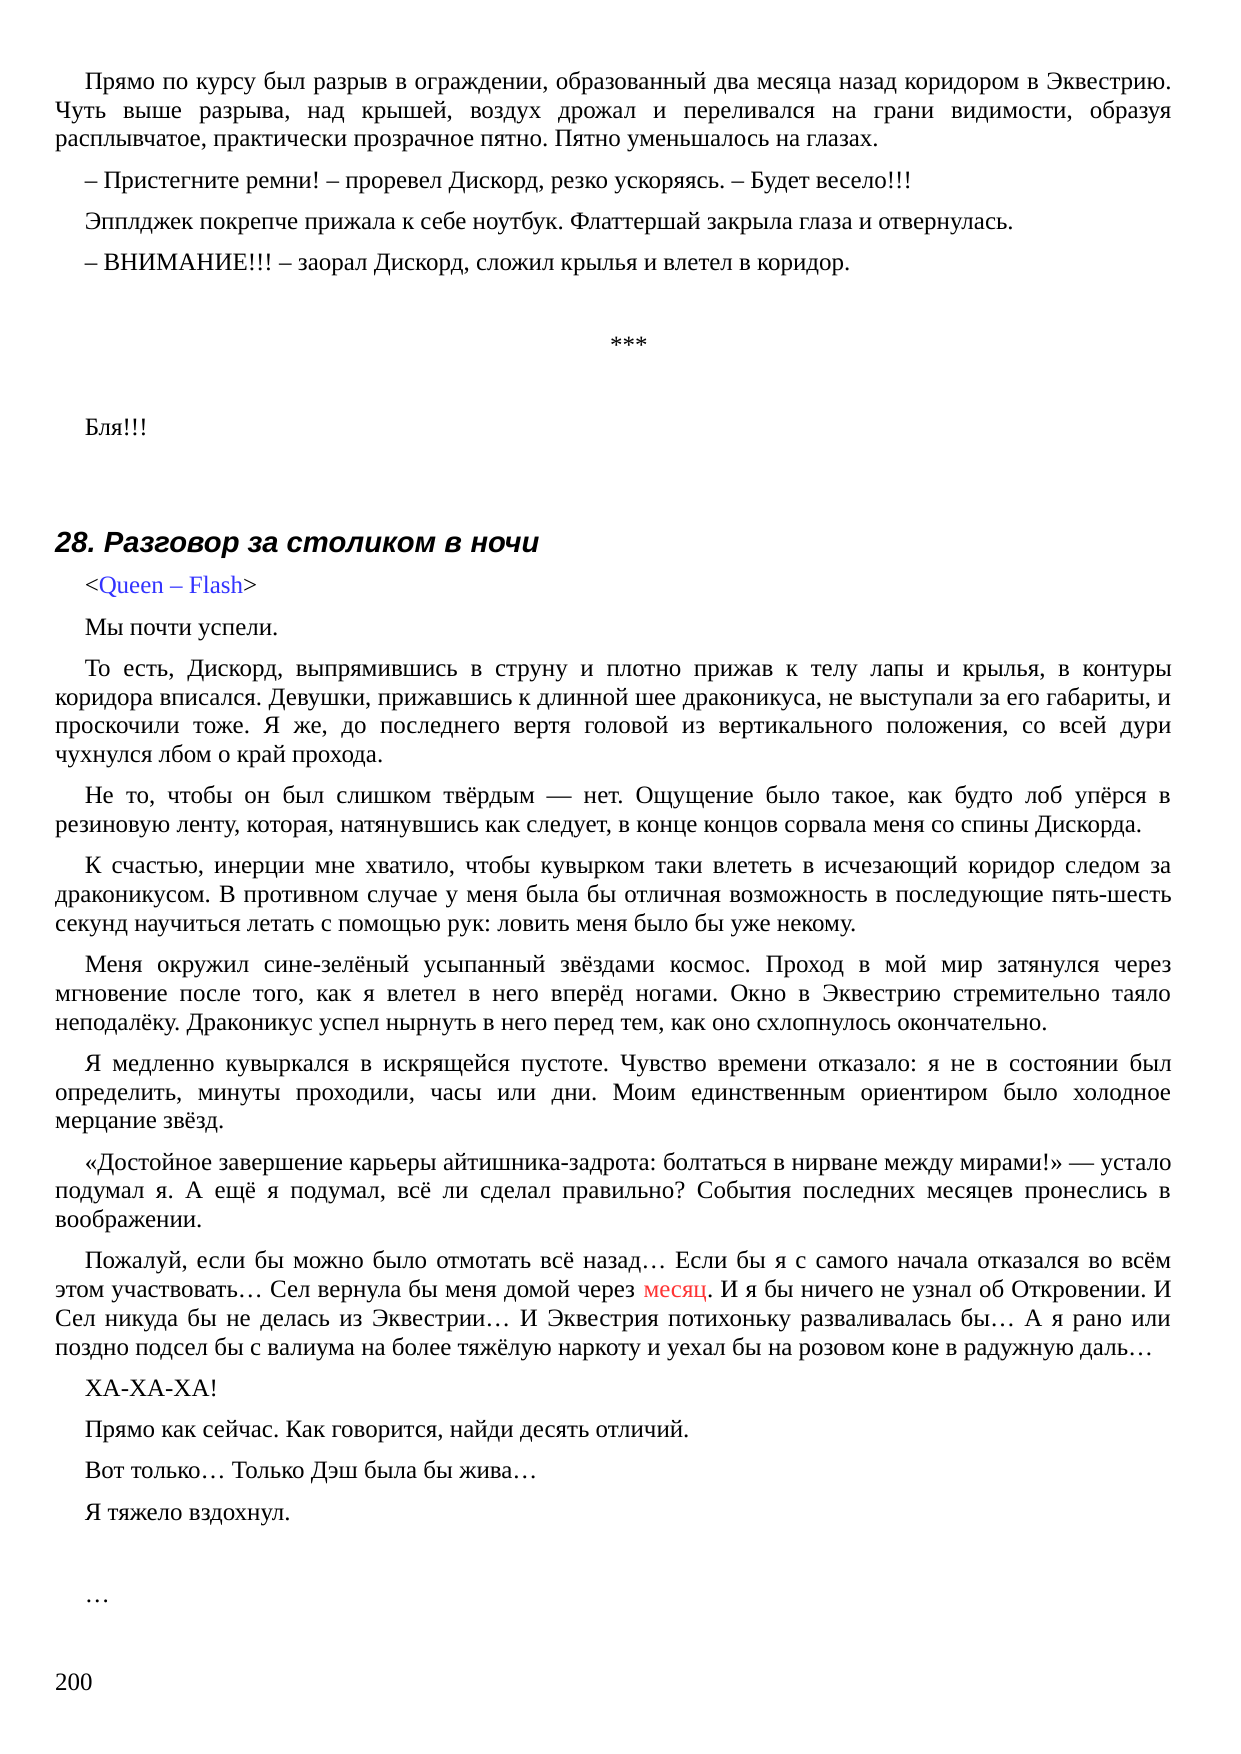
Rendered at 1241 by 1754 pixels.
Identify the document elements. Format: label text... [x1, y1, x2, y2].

text Не то, чтобы он был слишком твёрдым — нет. Ощущение было такое, как будто лоб упёрся в резиновую ленту, которая, натянувшись как следует, в конце концов сорвала меня со спины Дискорда. [55, 781, 1173, 838]
text Бля!!! [55, 412, 1173, 441]
text Прямо как сейчас. Как говорится, найди десять отличий. [55, 1414, 1173, 1443]
text ХА-ХА-ХА! [55, 1373, 1173, 1402]
text Прямо по курсу был разрыв в ограждении, образованный два месяца назад коридором в Эквестрию. Чуть выше разрыва, над крышей, воздух дрожал и переливался на грани видимости, образуя расплывчатое, практически прозрачное пятно. Пятно уменьшалось на глазах. [55, 66, 1173, 152]
text К счастью, инерции мне хватило, чтобы кувырком таки влететь в исчезающий коридор следом за драконикусом. В противном случае у меня была бы отличная возможность в последующие пять-шесть секунд научиться летать с помощью рук: ловить меня было бы уже некому. [55, 851, 1173, 937]
text Мы почти успели. [55, 612, 1173, 641]
text Эпплджек покрепче прижала к себе ноутбук. Флаттершай закрыла глаза и отвернулась. [55, 206, 1173, 235]
text *** [55, 330, 1173, 358]
subtitle 28. Разговор за столиком в ночи [55, 524, 1173, 558]
text – ВНИМАНИЕ!!! – заорал Дискорд, сложил крылья и влетел в коридор. [55, 247, 1173, 276]
text То есть, Дискорд, выпрямившись в струну и плотно прижав к телу лапы и крылья, в контуры коридора вписался. Девушки, прижавшись к длинной шее драконикуса, не выступали за его габариты, и проскочили тоже. Я же, до последнего вертя головой из вертикального положения, со всей дури чухнулся лбом о край прохода. [55, 653, 1173, 768]
text «Достойное завершение карьеры айтишника-задрота: болтаться в нирване между мирами!» — устало подумал я. А ещё я подумал, всё ли сделал правильно? События последних месяцев пронеслись в воображении. [55, 1147, 1173, 1233]
text Я тяжело вздохнул. [55, 1497, 1173, 1526]
text Меня окружил сине-зелёный усыпанный звёздами космос. Проход в мой мир затянулся через мгновение после того, как я влетел в него вперёд ногами. Окно в Эквестрию стремительно таяло неподалёку. Драконикус успел нырнуть в него перед тем, как оно схлопнулось окончательно. [55, 949, 1173, 1036]
text Пожалуй, если бы можно было отмотать всё назад… Если бы я с самого начала отказался во всём этом участвовать… Сел вернула бы меня домой через месяц. И я бы ничего не узнал об Откровении. И Сел никуда бы не делась из Эквестрии… И Эквестрия потихоньку разваливалась бы… А я рано или поздно подсел бы с валиума на более тяжёлую наркоту и уехал бы на розовом коне в радужную даль… [55, 1246, 1173, 1361]
text Я медленно кувыркался в искрящейся пустоте. Чувство времени отказало: я не в состоянии был определить, минуты проходили, часы или дни. Моим единственным ориентиром было холодное мерцание звёзд. [55, 1048, 1173, 1134]
text – Пристегните ремни! – проревел Дискорд, резко ускоряясь. – Будет весело!!! [55, 165, 1173, 193]
text <Queen – Flash> [55, 571, 1173, 599]
text Вот только… Только Дэш была бы жива… [55, 1456, 1173, 1484]
text … [55, 1579, 1173, 1608]
